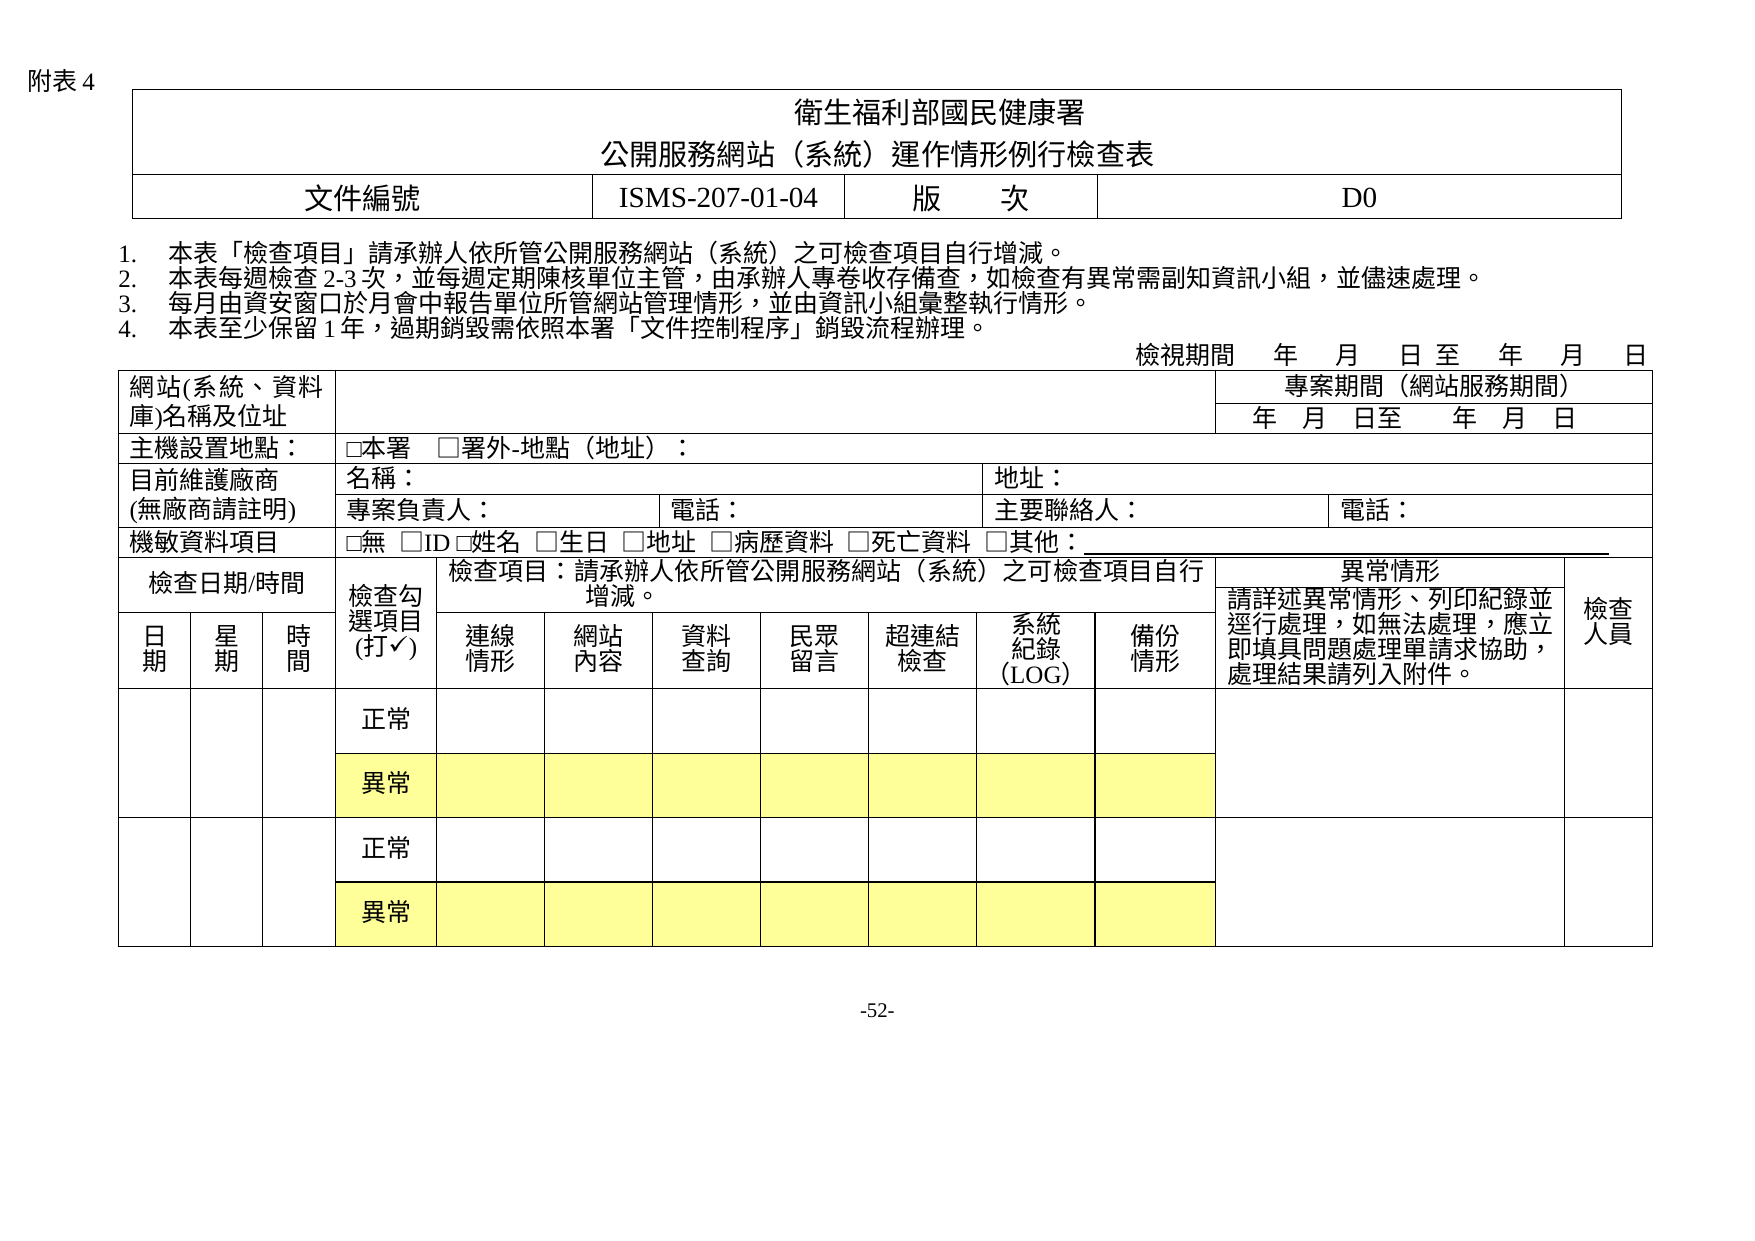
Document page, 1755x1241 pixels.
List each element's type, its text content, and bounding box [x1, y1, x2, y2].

table_cell 正常 [336, 689, 436, 753]
table_cell 目前維護廠商 (無廠商請註明) [119, 464, 335, 527]
table_cell 日期 [119, 613, 190, 688]
list 本表至少保留1年，過期銷毀需依照本署「文件控制程序」銷毀流程辦理。 [118, 318, 1646, 343]
table_cell [263, 689, 335, 817]
table_cell 年 月 日至 年 月 日 [1216, 404, 1652, 433]
table_cell [761, 754, 868, 817]
table_header [336, 371, 1215, 433]
table_cell [977, 754, 1094, 817]
table_cell [263, 818, 335, 946]
table_cell 時間 [263, 613, 335, 688]
table_cell [545, 818, 652, 881]
table_cell [653, 689, 760, 753]
table_cell [119, 689, 190, 817]
table_cell [1096, 754, 1215, 817]
table_cell [1096, 883, 1215, 946]
table_cell [1096, 689, 1215, 753]
table_cell [653, 754, 760, 817]
table_cell [1565, 818, 1652, 946]
text 檢視期間 年 月 日 至 年 月 日 [118, 343, 1648, 370]
table_cell □無 □ID □姓名 □生日 □地址 □病歷資料 □死亡資料 □其他： [336, 528, 1652, 557]
table_cell [977, 818, 1094, 881]
table_cell 檢查勾選項目 (打) [336, 558, 436, 688]
list 本表「檢查項目」請承辦人依所管公開服務網站（系統）之可檢查項目自行增減。 [118, 243, 1646, 268]
table_cell [437, 689, 544, 753]
table_header 專案期間（網站服務期間） [1216, 371, 1652, 403]
table_cell [545, 754, 652, 817]
table_cell □本署 □署外-地點（地址）： [336, 434, 1652, 463]
table_cell [545, 689, 652, 753]
table_cell [653, 818, 760, 881]
table_cell [191, 818, 262, 946]
table_cell 民眾 留言 [761, 613, 868, 688]
table_cell 網站 內容 [545, 613, 652, 688]
table_cell [761, 689, 868, 753]
table_cell 檢查日期/時間 [119, 558, 335, 612]
table_cell 異常 [336, 883, 436, 946]
table_cell [977, 883, 1094, 946]
table_cell [545, 883, 652, 946]
table_cell 電話： [660, 495, 982, 527]
table_cell [437, 883, 544, 946]
table_cell 異常 [336, 754, 436, 817]
table_cell [977, 689, 1094, 753]
list 附表4 [27, 62, 111, 98]
table_cell 地址： [983, 464, 1652, 493]
table_cell [1216, 818, 1564, 946]
table_cell 主機設置地點： [119, 434, 335, 463]
table_cell 專案負責人： [336, 495, 659, 527]
table_cell 名稱： [336, 464, 982, 493]
table_cell [119, 818, 190, 946]
table_header 網站(系統、資料庫)名稱及位址 [119, 371, 335, 433]
table_cell 正常 [336, 818, 436, 881]
table_cell 電話： [1329, 495, 1652, 527]
table_cell [869, 818, 976, 881]
table_cell [869, 883, 976, 946]
table_cell [1565, 689, 1652, 817]
table_cell [1216, 689, 1564, 817]
table_cell 檢查人員 [1565, 558, 1652, 688]
table_cell 系統 紀錄 （LOG） [977, 613, 1094, 688]
list [12, 54, 126, 105]
table_cell 星期 [191, 613, 262, 688]
list 每月由資安窗口於月會中報告單位所管網站管理情形，並由資訊小組彙整執行情形。 [118, 293, 1646, 318]
table_cell [761, 818, 868, 881]
table_cell [653, 883, 760, 946]
table_cell 連線 情形 [437, 613, 544, 688]
table_cell [761, 883, 868, 946]
table_cell 異常情形 [1216, 558, 1564, 587]
table_cell 備份 情形 [1096, 613, 1215, 688]
table_cell 資料 查詢 [653, 613, 760, 688]
table_cell [191, 689, 262, 817]
table_cell [437, 818, 544, 881]
table_cell [869, 689, 976, 753]
table_cell 主要聯絡人： [983, 495, 1328, 527]
table_cell 請詳述異常情形、列印紀錄並逕行處理，如無法處理，應立即填具問題處理單請求協助，處理結果請列入附件。 [1216, 588, 1564, 688]
list 本表每週檢查2-3次，並每週定期陳核單位主管，由承辦人專卷收存備查，如檢查有異常需副知資訊小組，並儘速處理。 [118, 268, 1646, 293]
table_cell 檢查項目：請承辦人依所管公開服務網站（系統）之可檢查項目自行增減。 [437, 558, 1215, 612]
table_cell 機敏資料項目 [119, 528, 335, 557]
table_cell [437, 754, 544, 817]
table_cell 超連結 檢查 [869, 613, 976, 688]
table_cell [869, 754, 976, 817]
table_cell [1096, 818, 1215, 881]
